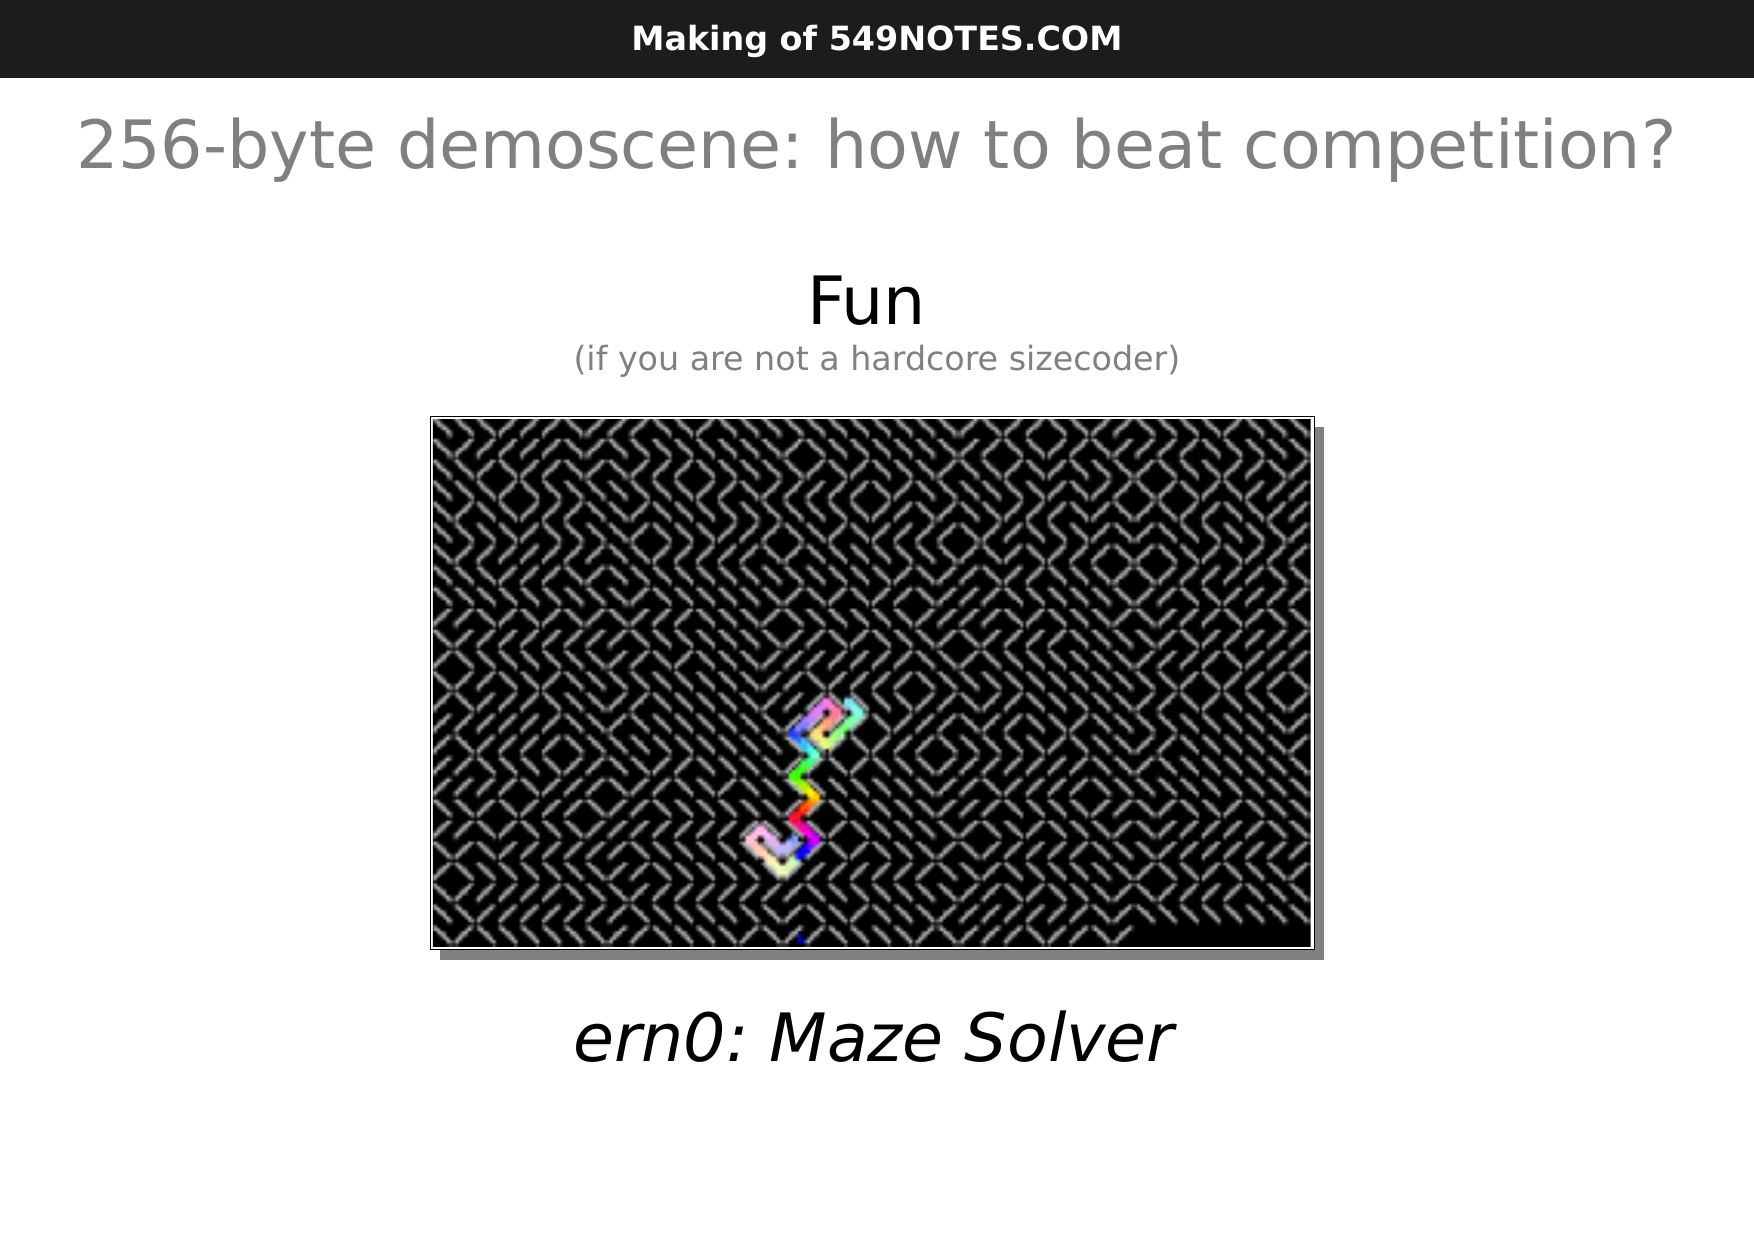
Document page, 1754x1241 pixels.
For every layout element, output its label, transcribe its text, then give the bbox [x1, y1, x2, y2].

text (if you are not a hardcore sizecoder) [0, 340, 1754, 379]
text 256-byte demoscene: how to beat competition? [0, 107, 1754, 185]
text ern0: Maze Solver [0, 999, 1754, 1077]
text Fun [0, 262, 1754, 340]
picture [432, 419, 1311, 947]
